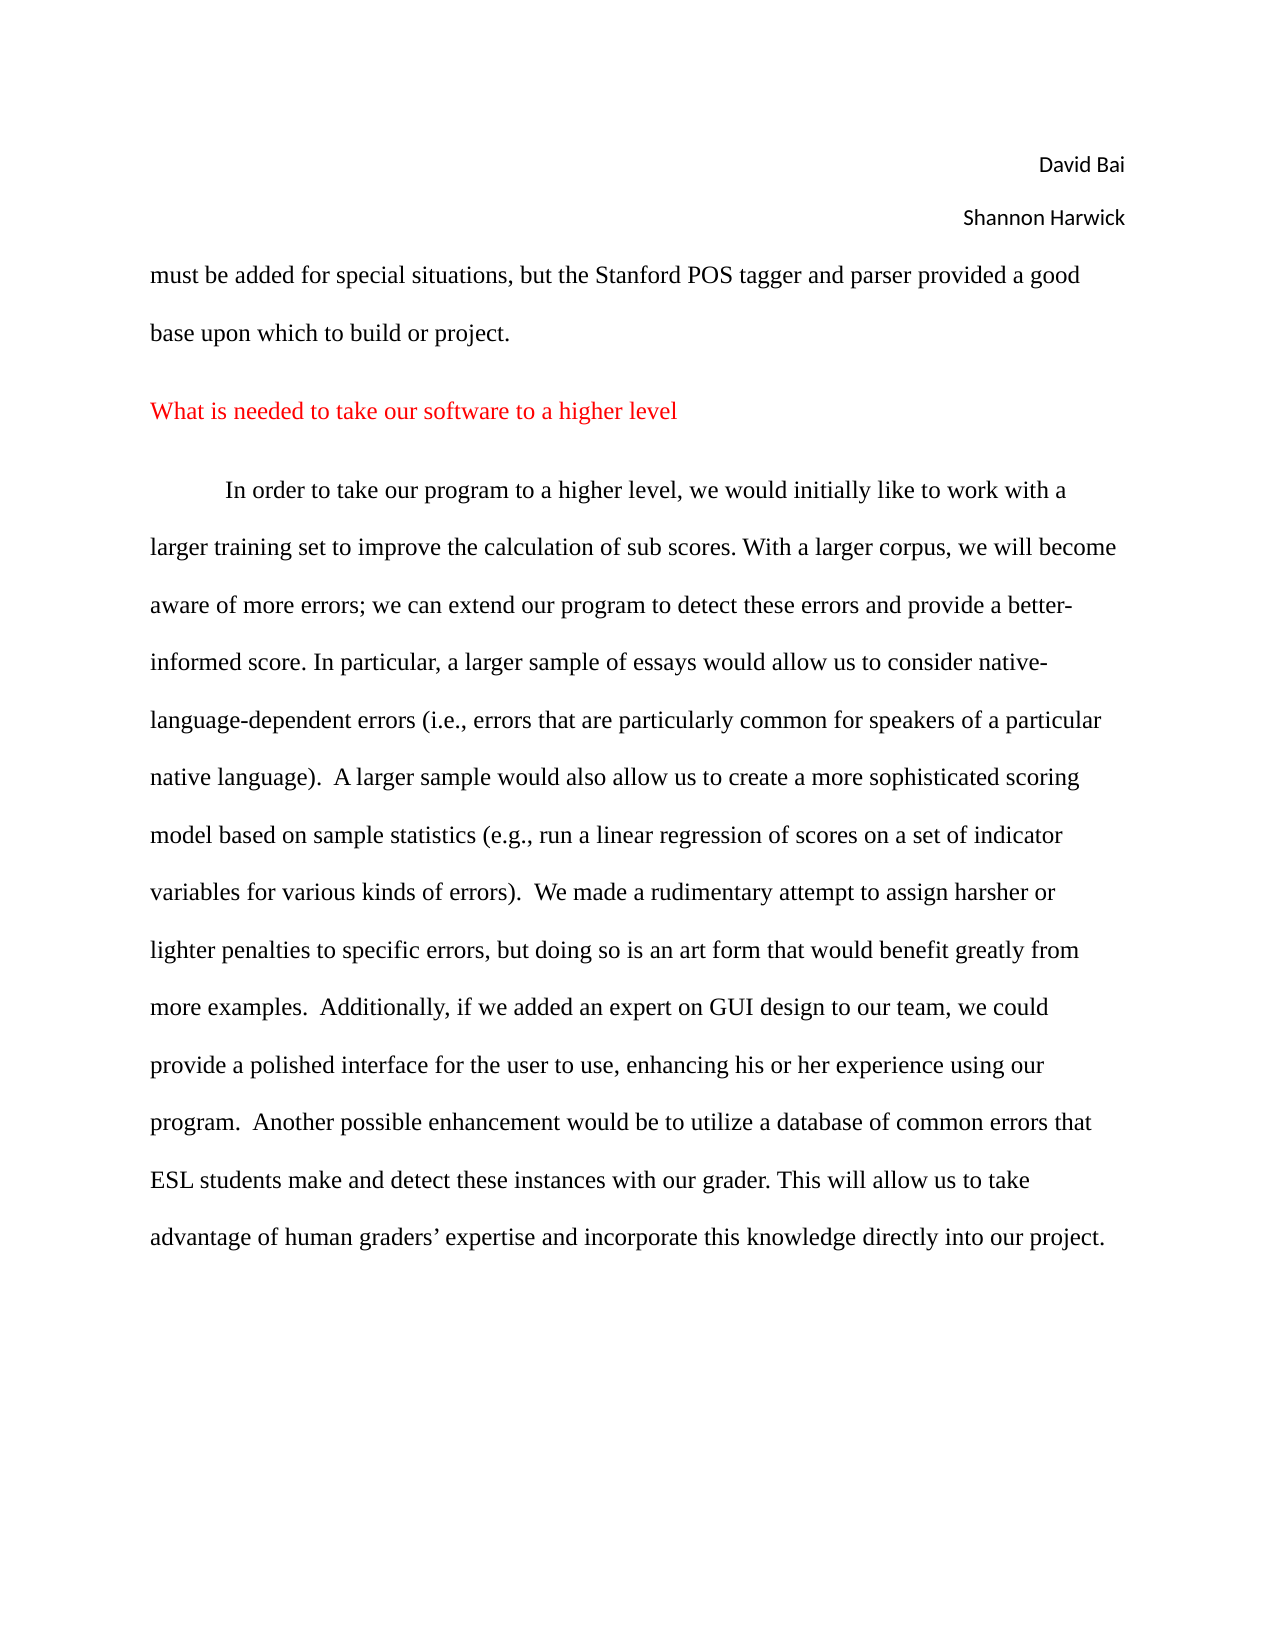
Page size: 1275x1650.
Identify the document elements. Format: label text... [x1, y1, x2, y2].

text In order to take our program to a higher level, we would initially like to work with a larger training set to improve the calculation of sub scores. With a larger corpus, we will become aware of more errors; we can extend our program to detect these errors and provide a better-informed score. In particular, a larger sample of essays would allow us to consider native-language-dependent errors (i.e., errors that are particularly common for speakers of a particular native language). A larger sample would also allow us to create a more sophisticated scoring model based on sample statistics (e.g., run a linear regression of scores on a set of indicator variables for various kinds of errors). We made a rudimentary attempt to assign harsher or lighter penalties to specific errors, but doing so is an art form that would benefit greatly from more examples. Additionally, if we added an expert on GUI design to our team, we could provide a polished interface for the user to use, enhancing his or her experience using our program. Another possible enhancement would be to utilize a database of common errors that ESL students make and detect these instances with our grader. This will allow us to take advantage of human graders’ expertise and incorporate this knowledge directly into our project. [150, 475, 1125, 1251]
text must be added for special situations, but the Stanford POS tagger and parser provided a good base upon which to build or project. [150, 261, 1125, 347]
text What is needed to take our software to a higher level [150, 396, 1125, 425]
